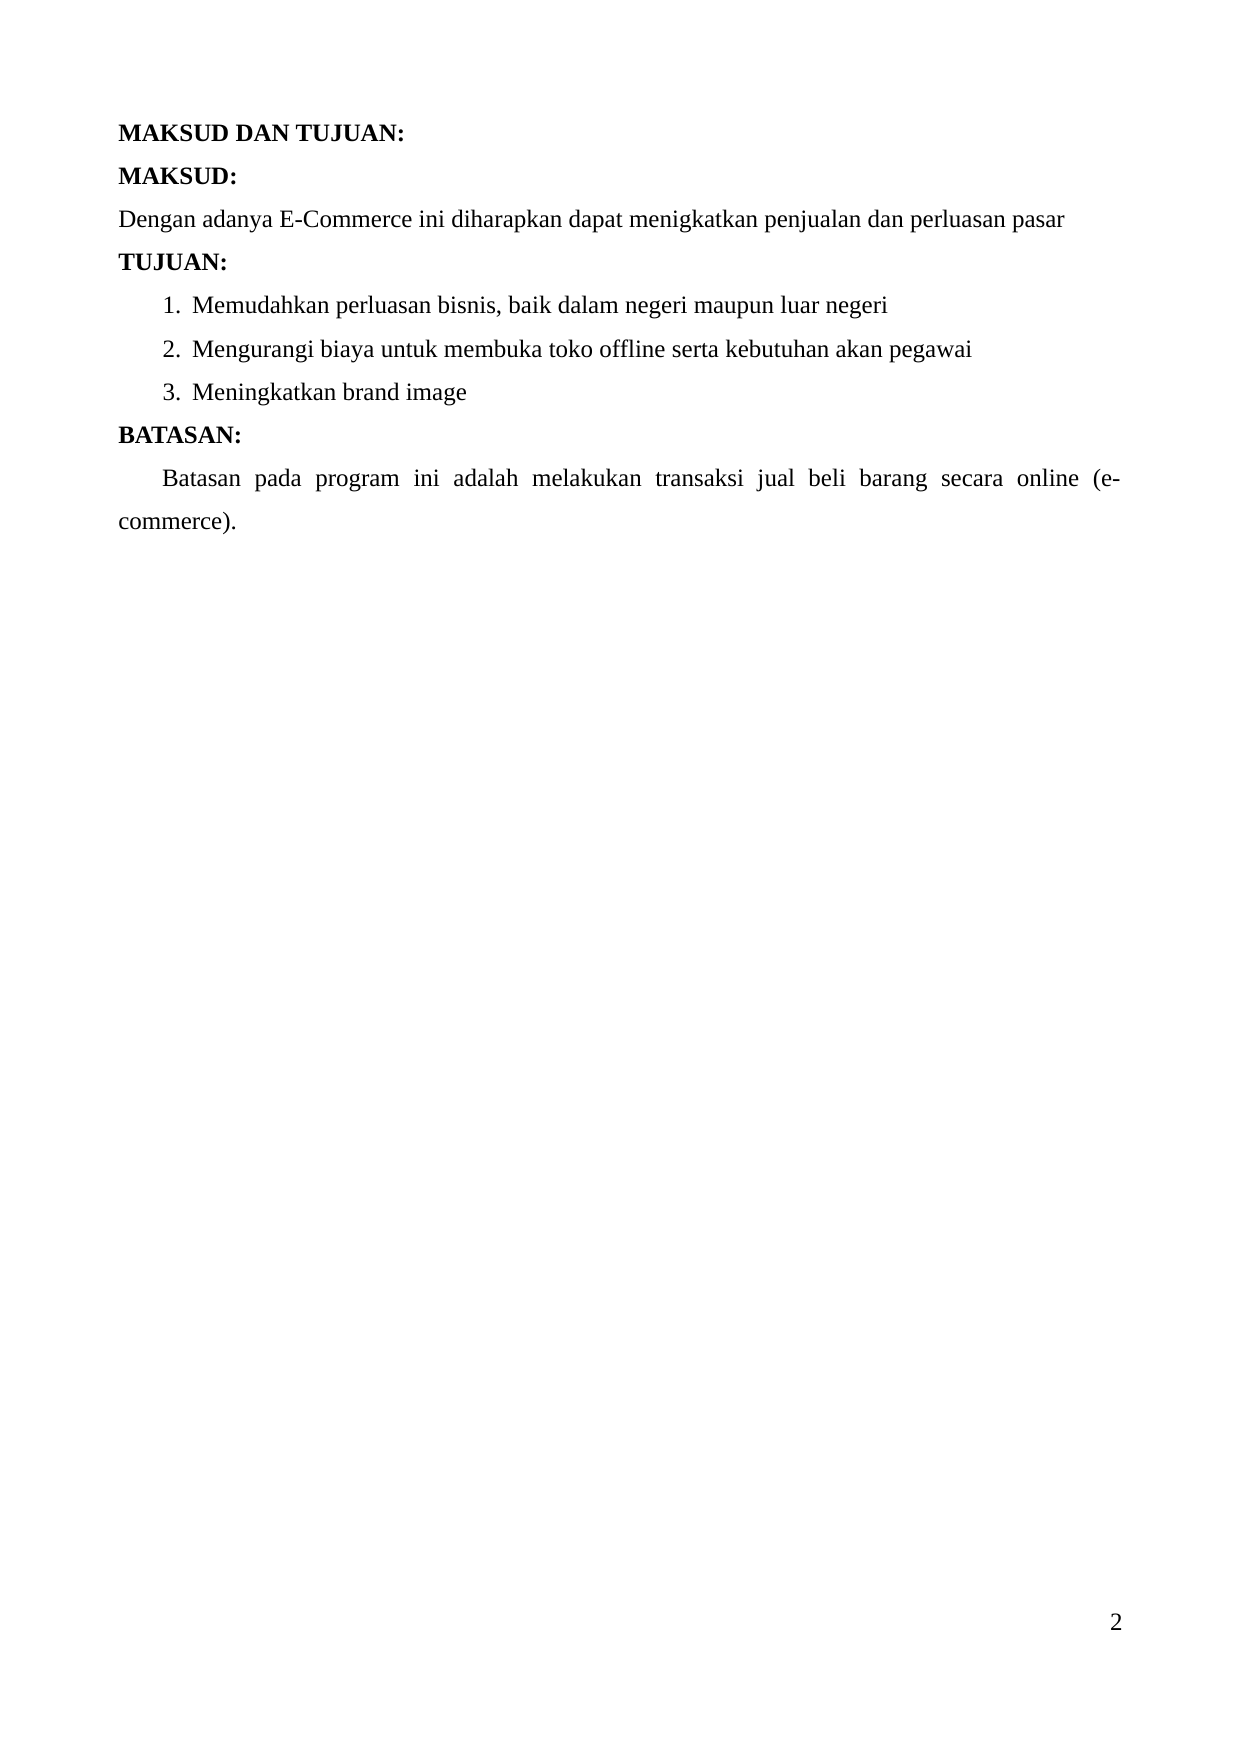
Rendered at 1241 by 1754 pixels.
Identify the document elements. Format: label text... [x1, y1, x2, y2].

text Batasan pada program ini adalah melakukan transaksi jual beli barang secara online (e-commerce). [118, 463, 1122, 535]
list Memudahkan perluasan bisnis, baik dalam negeri maupun luar negeri [162, 291, 1122, 319]
text Dengan adanya E-Commerce ini diharapkan dapat menigkatkan penjualan dan perluasan pasar [118, 204, 1122, 233]
text TUJUAN: [118, 247, 1122, 276]
text BATASAN: [118, 420, 1122, 449]
list Mengurangi biaya untuk membuka toko offline serta kebutuhan akan pegawai [162, 334, 1122, 362]
text MAKSUD: [118, 161, 1122, 190]
list Meningkatkan brand image [162, 377, 1122, 406]
text MAKSUD DAN TUJUAN: [118, 118, 1122, 147]
